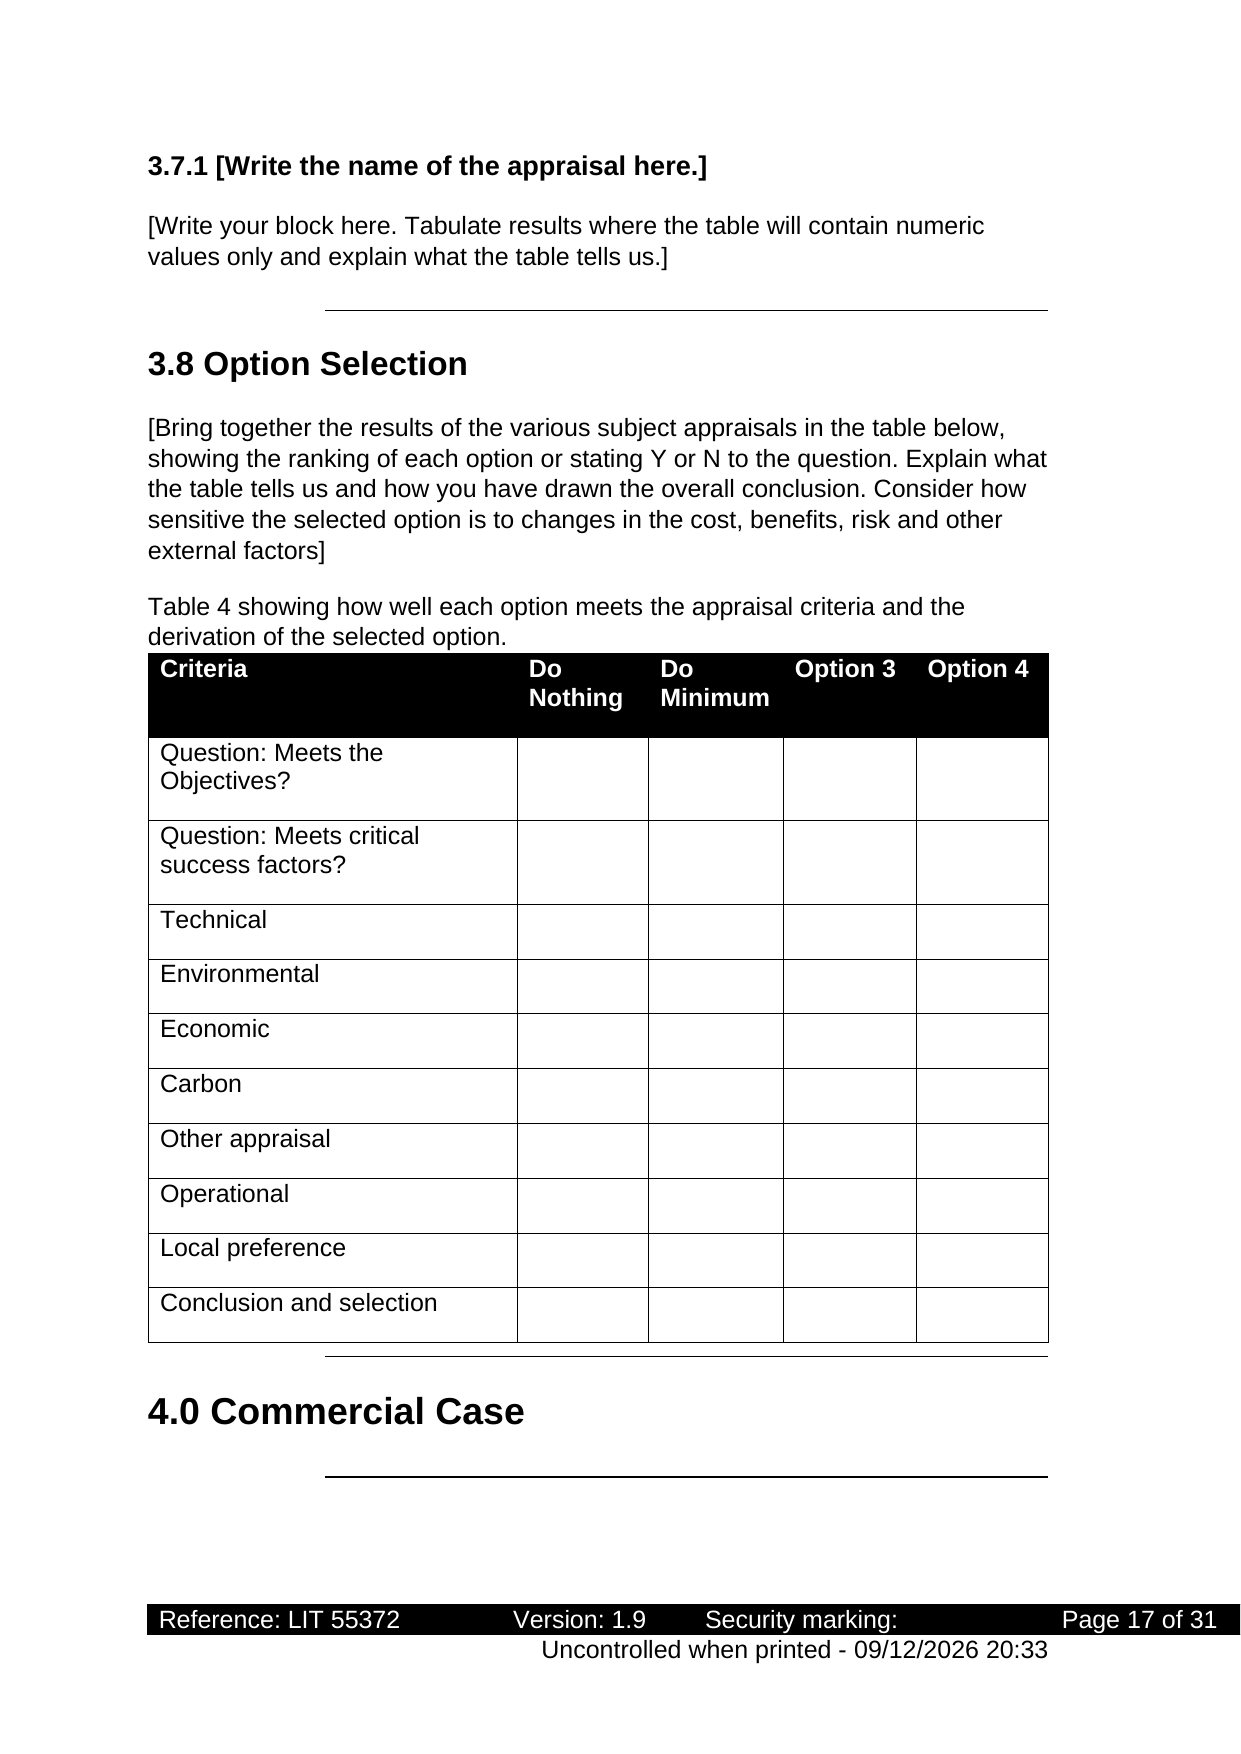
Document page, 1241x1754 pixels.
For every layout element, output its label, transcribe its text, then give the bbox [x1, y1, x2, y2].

table_cell [518, 738, 648, 820]
table_cell Question: Meets critical success factors? [149, 821, 517, 904]
table_cell [518, 1069, 648, 1123]
table_cell [518, 960, 648, 1013]
table_cell [518, 905, 648, 958]
table_cell [649, 1124, 783, 1178]
table_cell Economic [149, 1014, 517, 1068]
table_cell [917, 821, 1048, 904]
table_cell [649, 1288, 783, 1342]
table_cell [784, 960, 916, 1013]
table_cell [784, 1124, 916, 1178]
table_cell [784, 1234, 916, 1287]
table_header Criteria [149, 654, 517, 737]
text Table 4 showing how well each option meets the appraisal criteria and the derivation of the selected option. [148, 592, 1048, 651]
table_cell [917, 1069, 1048, 1123]
table_header Option 3 [784, 654, 916, 737]
table_cell Environmental [149, 960, 517, 1013]
subtitle 3.7.1 [Write the name of the appraisal here.] [148, 150, 1048, 181]
table_cell [518, 1288, 648, 1342]
table_cell [784, 1014, 916, 1068]
table_cell Operational [149, 1179, 517, 1232]
table_cell [784, 1179, 916, 1232]
table_cell [649, 960, 783, 1013]
table_cell Carbon [149, 1069, 517, 1123]
table_cell [518, 1234, 648, 1287]
text [Bring together the results of the various subject appraisals in the table below, showing the ranking of each option or stating Y or N to the question. Explain what the table tells us and how you have drawn the overall conclusion. Consider how sensitive the selected option is to changes in the cost, benefits, risk and other external factors] [148, 413, 1048, 564]
table_cell [518, 1014, 648, 1068]
table_cell [784, 1069, 916, 1123]
table_cell [917, 1014, 1048, 1068]
table_cell [917, 905, 1048, 958]
table_cell [917, 1179, 1048, 1232]
text [Write your block here. Tabulate results where the table will contain numeric values only and explain what the table tells us.] [148, 211, 1048, 270]
table_cell [917, 1288, 1048, 1342]
table_cell [784, 821, 916, 904]
table_header Option 4 [917, 654, 1048, 737]
table_cell Technical [149, 905, 517, 958]
table_cell [518, 1179, 648, 1232]
table_cell [518, 1124, 648, 1178]
table_header Do Nothing [518, 654, 648, 737]
table_cell [649, 1069, 783, 1123]
table_cell [649, 1234, 783, 1287]
table_header Do Minimum [649, 654, 783, 737]
table_cell Question: Meets the Objectives? [149, 738, 517, 820]
table_cell [518, 821, 648, 904]
table_cell [649, 1179, 783, 1232]
title 4.0 Commercial Case [148, 1389, 1048, 1432]
table_cell [649, 738, 783, 820]
table_cell [917, 960, 1048, 1013]
table_cell [784, 1288, 916, 1342]
title 3.8 Option Selection [148, 344, 1048, 382]
table_cell Other appraisal [149, 1124, 517, 1178]
table_cell [784, 738, 916, 820]
table_cell [917, 1124, 1048, 1178]
table_cell [649, 905, 783, 958]
table_cell [917, 738, 1048, 820]
table_cell [649, 821, 783, 904]
table_cell Local preference [149, 1234, 517, 1287]
table_cell [917, 1234, 1048, 1287]
table_cell [649, 1014, 783, 1068]
table_cell [784, 905, 916, 958]
table_cell Conclusion and selection [149, 1288, 517, 1342]
